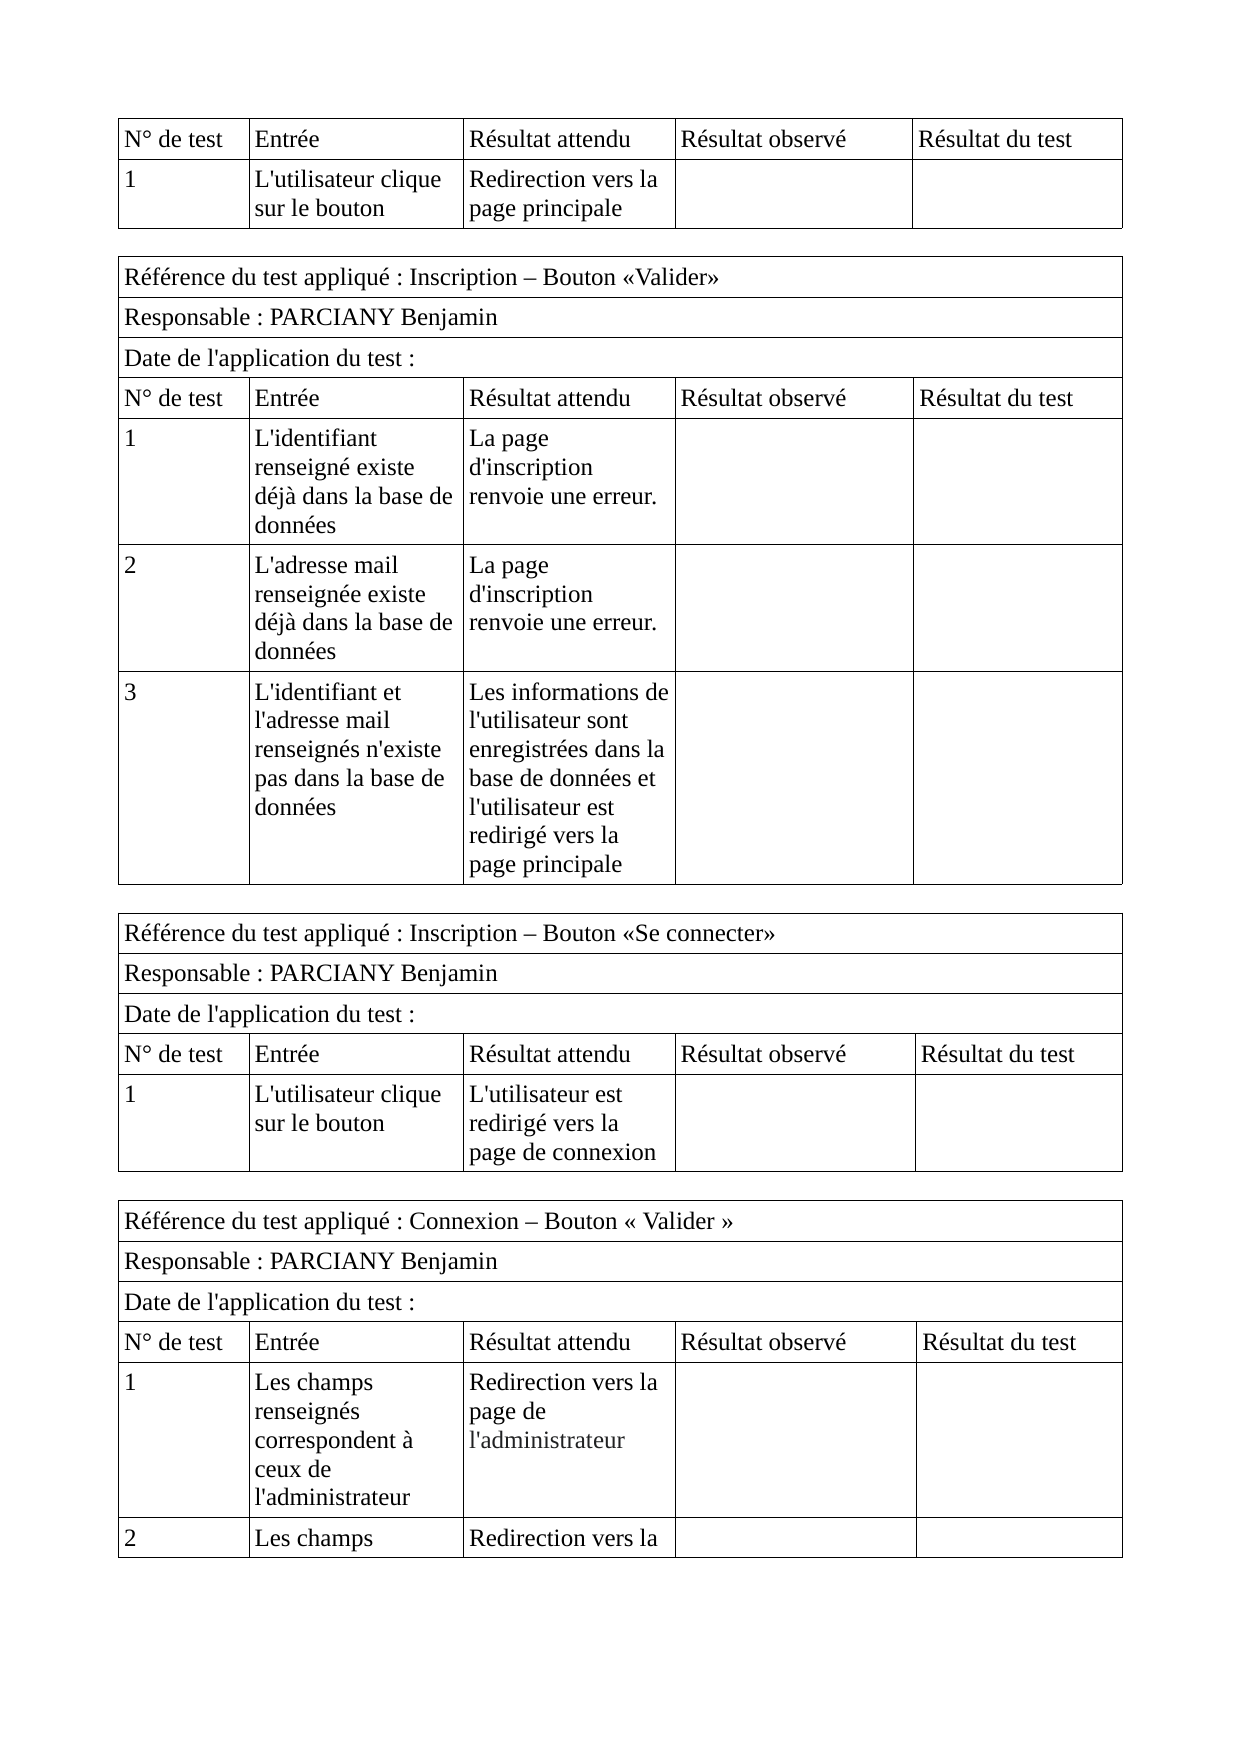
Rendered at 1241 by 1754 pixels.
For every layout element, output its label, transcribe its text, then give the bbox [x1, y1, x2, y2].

table_cell 1 [119, 419, 249, 544]
table_cell Responsable : PARCIANY Benjamin [119, 1242, 1122, 1281]
table_cell N° de test [119, 1034, 249, 1074]
table_cell Responsable : PARCIANY Benjamin [119, 298, 1122, 337]
table_cell Redirection vers la page de l'administrateur [464, 1363, 675, 1517]
table_cell [914, 672, 1122, 883]
table_cell Résultat attendu [464, 1322, 675, 1362]
table_cell Date de l'application du test : [119, 994, 1122, 1033]
table_cell Date de l'application du test : [119, 338, 1122, 377]
table_cell L'adresse mail renseignée existe déjà dans la base de données [250, 545, 463, 671]
table_cell Responsable : PARCIANY Benjamin [119, 954, 1122, 993]
table_cell Entrée [250, 1034, 463, 1074]
table_cell L'utilisateur est redirigé vers la page de connexion [464, 1075, 675, 1171]
table_cell Résultat observé [676, 1034, 915, 1074]
table_cell N° de test [119, 378, 249, 418]
table_cell Redirection vers la page principale [464, 160, 675, 227]
table_cell Résultat attendu [464, 1034, 675, 1074]
table_cell Redirection vers la [464, 1518, 675, 1557]
table_cell [676, 160, 912, 227]
table_cell [917, 1518, 1122, 1557]
table_cell [676, 1518, 916, 1557]
table_cell Résultat attendu [464, 119, 675, 158]
table_cell Les champs [250, 1518, 463, 1557]
table_cell [914, 419, 1122, 544]
table_header Référence du test appliqué : Inscription – Bouton «Valider» [119, 257, 1122, 297]
table_cell 2 [119, 1518, 249, 1557]
table_cell Les informations de l'utilisateur sont enregistrées dans la base de données et l'utilisateur est redirigé vers la page principale [464, 672, 675, 883]
table_cell 1 [119, 1075, 249, 1171]
table_cell N° de test [119, 119, 249, 158]
table_cell L'utilisateur clique sur le bouton [250, 160, 463, 227]
table_cell [913, 160, 1122, 227]
table_cell La page d'inscription renvoie une erreur. [464, 545, 675, 671]
table_cell La page d'inscription renvoie une erreur. [464, 419, 675, 544]
table_cell Résultat du test [913, 119, 1122, 158]
table_cell Date de l'application du test : [119, 1282, 1122, 1321]
table_cell [914, 545, 1122, 671]
table_cell Résultat du test [917, 1322, 1122, 1362]
table_cell [676, 1075, 915, 1171]
table_cell Les champs renseignés correspondent à ceux de l'administrateur [250, 1363, 463, 1517]
table_cell L'identifiant renseigné existe déjà dans la base de données [250, 419, 463, 544]
table_cell [676, 1363, 916, 1517]
table_cell Résultat du test [914, 378, 1122, 418]
table_cell Résultat du test [916, 1034, 1122, 1074]
table_cell 2 [119, 545, 249, 671]
table_cell Résultat observé [676, 378, 913, 418]
table_cell Entrée [250, 378, 463, 418]
table_cell Entrée [250, 1322, 463, 1362]
table_cell N° de test [119, 1322, 249, 1362]
table_cell 3 [119, 672, 249, 883]
table_cell Entrée [250, 119, 463, 158]
table_cell Résultat observé [676, 119, 912, 158]
table_header Référence du test appliqué : Inscription – Bouton «Se connecter» [119, 914, 1122, 953]
table_cell [917, 1363, 1122, 1517]
table_cell [676, 545, 913, 671]
table_cell 1 [119, 1363, 249, 1517]
table_cell Résultat attendu [464, 378, 675, 418]
table_cell Résultat observé [676, 1322, 916, 1362]
table_header Référence du test appliqué : Connexion – Bouton « Valider » [119, 1201, 1122, 1241]
table_cell 1 [119, 160, 249, 227]
table_cell [916, 1075, 1122, 1171]
table_cell L'utilisateur clique sur le bouton [250, 1075, 463, 1171]
table_cell [676, 672, 913, 883]
table_cell L'identifiant et l'adresse mail renseignés n'existe pas dans la base de données [250, 672, 463, 883]
table_cell [676, 419, 913, 544]
